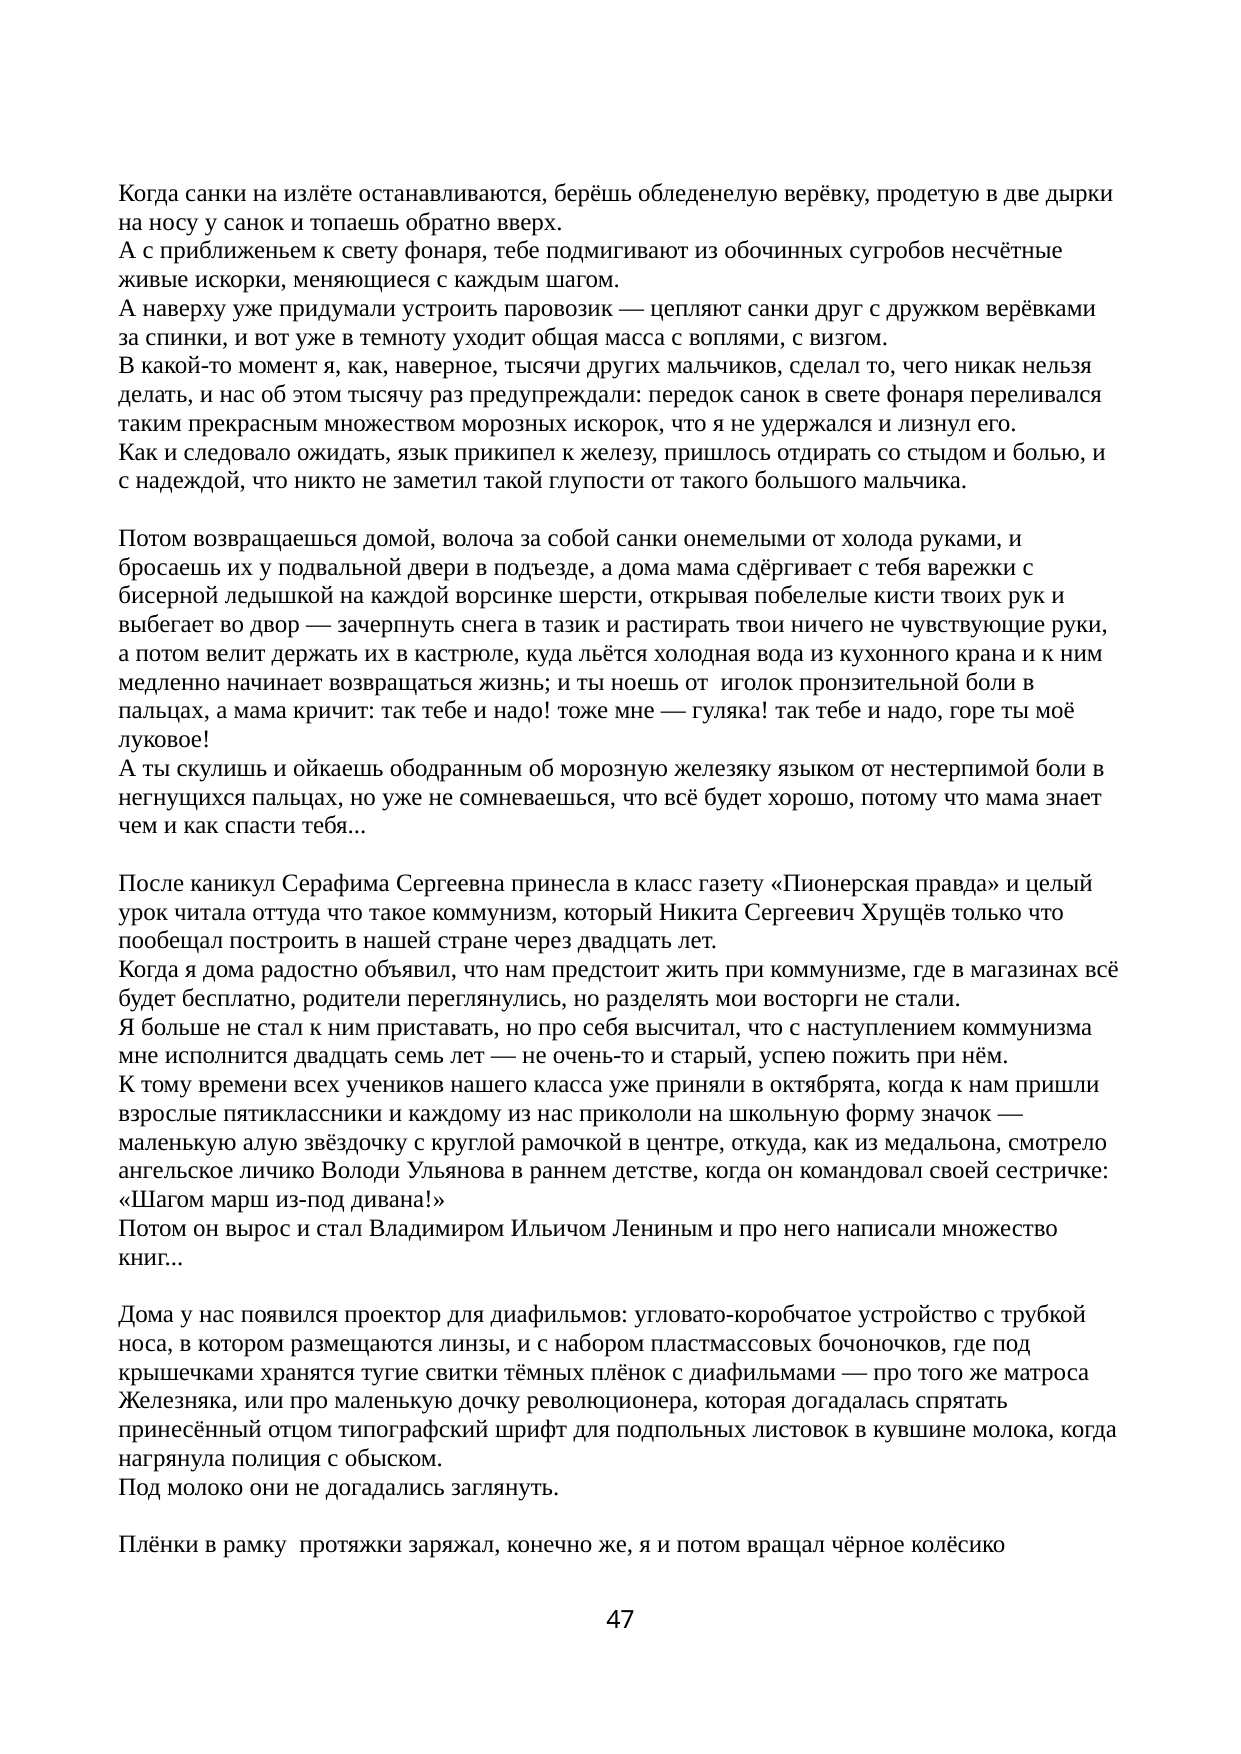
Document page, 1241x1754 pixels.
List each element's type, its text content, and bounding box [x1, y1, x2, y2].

text Как и следовало ожидать, язык прикипел к железу, пришлось отдирать со стыдом и болью, и с надеждой, что никто не заметил такой глупости от такого большого мальчика. [118, 437, 1122, 494]
text Когда санки на излёте останавливаются, берёшь обледенелую верёвку, продетую в две дырки [118, 178, 1122, 207]
text Когда я дома радостно объявил, что нам предстоит жить при коммунизме, где в магазинах всё будет бесплатно, родители переглянулись, но разделять мои восторги не стали. [118, 954, 1122, 1012]
text В какой-то момент я, как, наверное, тысячи других мальчиков, сделал то, чего никак нельзя делать, и нас об этом тысячу раз предупреждали: передок санок в свете фонаря переливался таким прекрасным множеством морозных искорок, что я не удержался и лизнул его. [118, 351, 1122, 437]
text Потом он вырос и стал Владимиром Ильичом Лениным и про него написали множество книг... [118, 1213, 1122, 1271]
text После каникул Серафима Сергеевна принесла в класс газету «Пионерская правда» и целый урок читала оттуда что такое коммунизм, который Никита Сергеевич Хрущёв только что пообещал построить в нашей стране через двадцать лет. [118, 868, 1122, 954]
text Дома у нас появился проектор для диафильмов: угловато-коробчатое устройство с трубкой носа, в котором размещаются линзы, и с набором пластмассовых бочоночков, где под крышечками хранятся тугие свитки тёмных плёнок с диафильмами — про того же матроса Железняка, или про маленькую дочку революционера, которая догадалась спрятать принесённый отцом типографский шрифт для подпольных листовок в кувшине молока, когда нагрянула полиция с обыском. [118, 1299, 1122, 1472]
text А ты скулишь и ойкаешь ободранным об морозную железяку языком от нестерпимой боли в негнущихся пальцах, но уже не сомневаешься, что всё будет хорошо, потому что мама знает чем и как спасти тебя... [118, 753, 1122, 839]
text Плёнки в рамку протяжки заряжал, конечно же, я и потом вращал чёрное колёсико [118, 1529, 1122, 1558]
text А с приближеньем к свету фонаря, тебе подмигивают из обочинных сугробов несчётные живые искорки, меняющиеся с каждым шагом. [118, 236, 1122, 293]
text на носу у санок и топаешь обратно вверх. [118, 207, 1122, 236]
text А наверху уже придумали устроить паровозик — цепляют санки друг с дружком верёвками за спинки, и вот уже в темноту уходит общая масса с воплями, с визгом. [118, 293, 1122, 351]
text К тому времени всех учеников нашего класса уже приняли в октябрята, когда к нам пришли взрослые пятиклассники и каждому из нас прикололи на школьную форму значок — маленькую алую звёздочку с круглой рамочкой в центре, откуда, как из медальона, смотрело ангельское личико Володи Ульянова в раннем детстве, когда он командовал своей сестричке: «Шагом марш из-под дивана!» [118, 1069, 1122, 1213]
text Я больше не стал к ним приставать, но про себя высчитал, что с наступлением коммунизма мне исполнится двадцать семь лет — не очень-то и старый, успею пожить при нём. [118, 1012, 1122, 1069]
text Потом возвращаешься домой, волоча за собой санки онемелыми от холода руками, и бросаешь их у подвальной двери в подъезде, а дома мама сдёргивает с тебя варежки с бисерной ледышкой на каждой ворсинке шерсти, открывая побелелые кисти твоих рук и выбегает во двор — зачерпнуть снега в тазик и растирать твои ничего не чувствующие руки, а потом велит держать их в кастрюле, куда льётся холодная вода из кухонного крана и к ним медленно начинает возвращаться жизнь; и ты ноешь от иголок пронзительной боли в пальцах, а мама кричит: так тебе и надо! тоже мне — гуляка! так тебе и надо, горе ты моё луковое! [118, 523, 1122, 753]
text Под молоко они не догадались заглянуть. [118, 1472, 1122, 1501]
